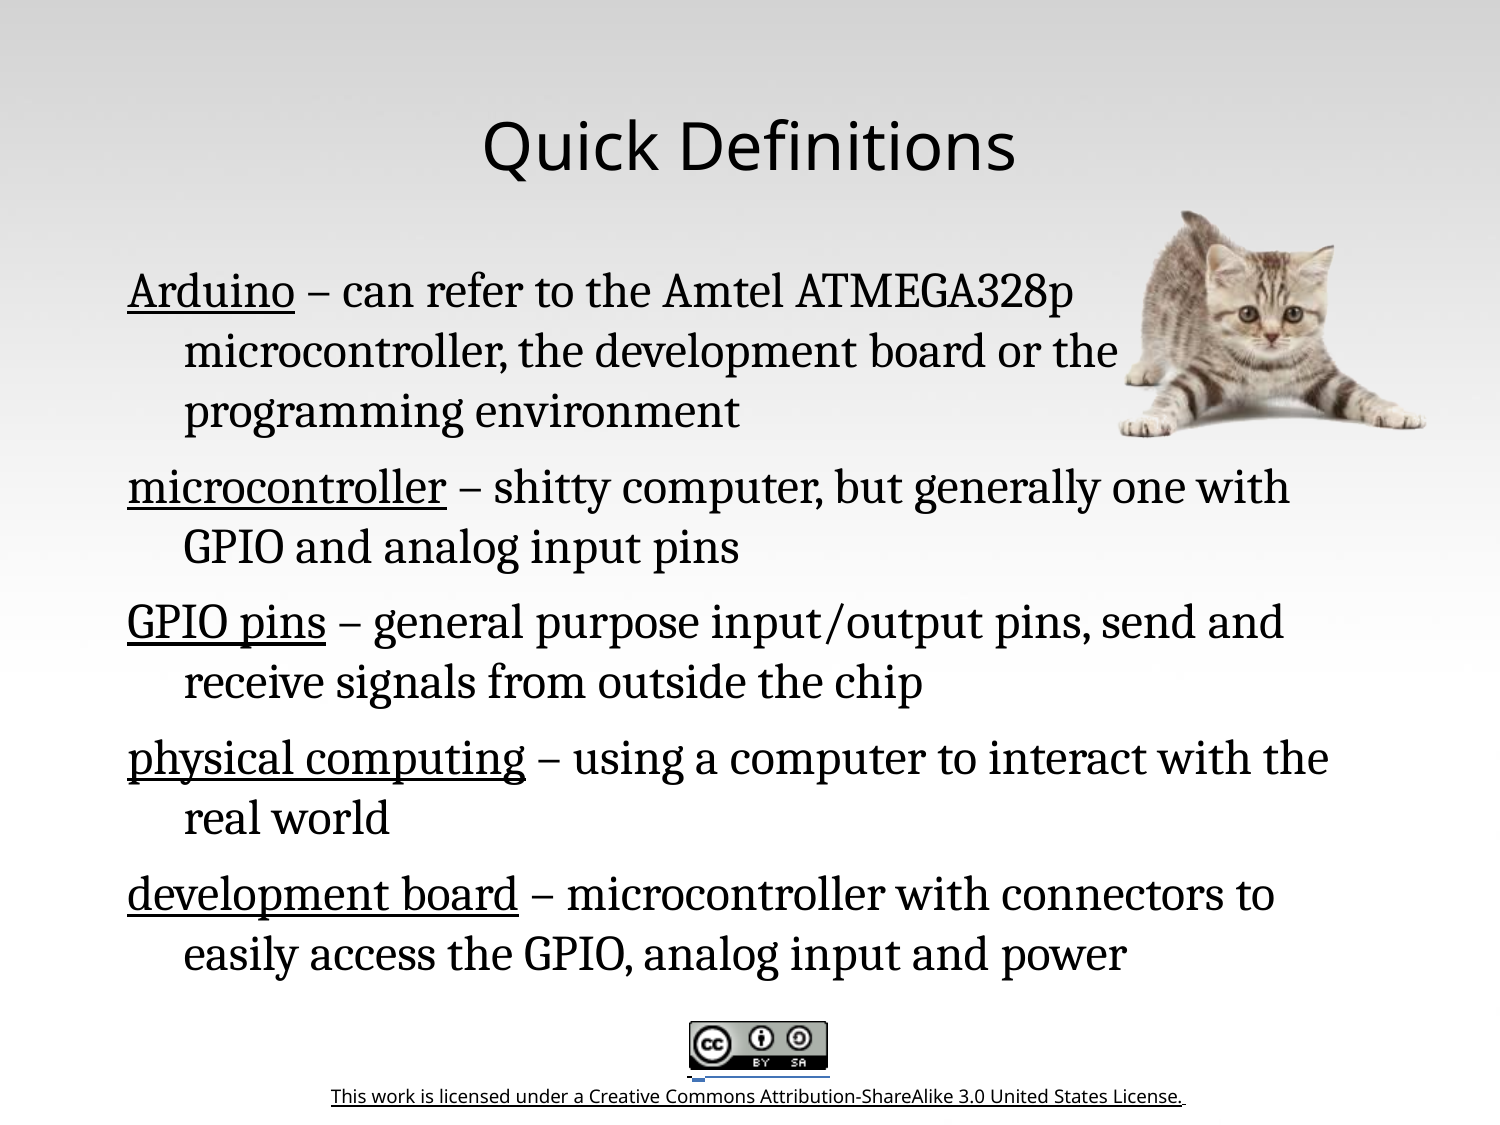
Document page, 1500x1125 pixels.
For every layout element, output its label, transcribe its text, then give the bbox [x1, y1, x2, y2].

list Arduino – can refer to the Amtel ATMEGA328p microcontroller, the development board or the programming environment microcontroller – shitty computer, but generally one with GPIO and analog input pins GPIO pins – general purpose input/output pins, send and receive signals from outside the chip physical computing – using a computer to interact with the real world development board – microcontroller with connectors to easily access the GPIO, analog input and power [112, 249, 1388, 925]
picture [0, 0, 1500, 1125]
title Quick Definitions [112, 50, 1388, 238]
